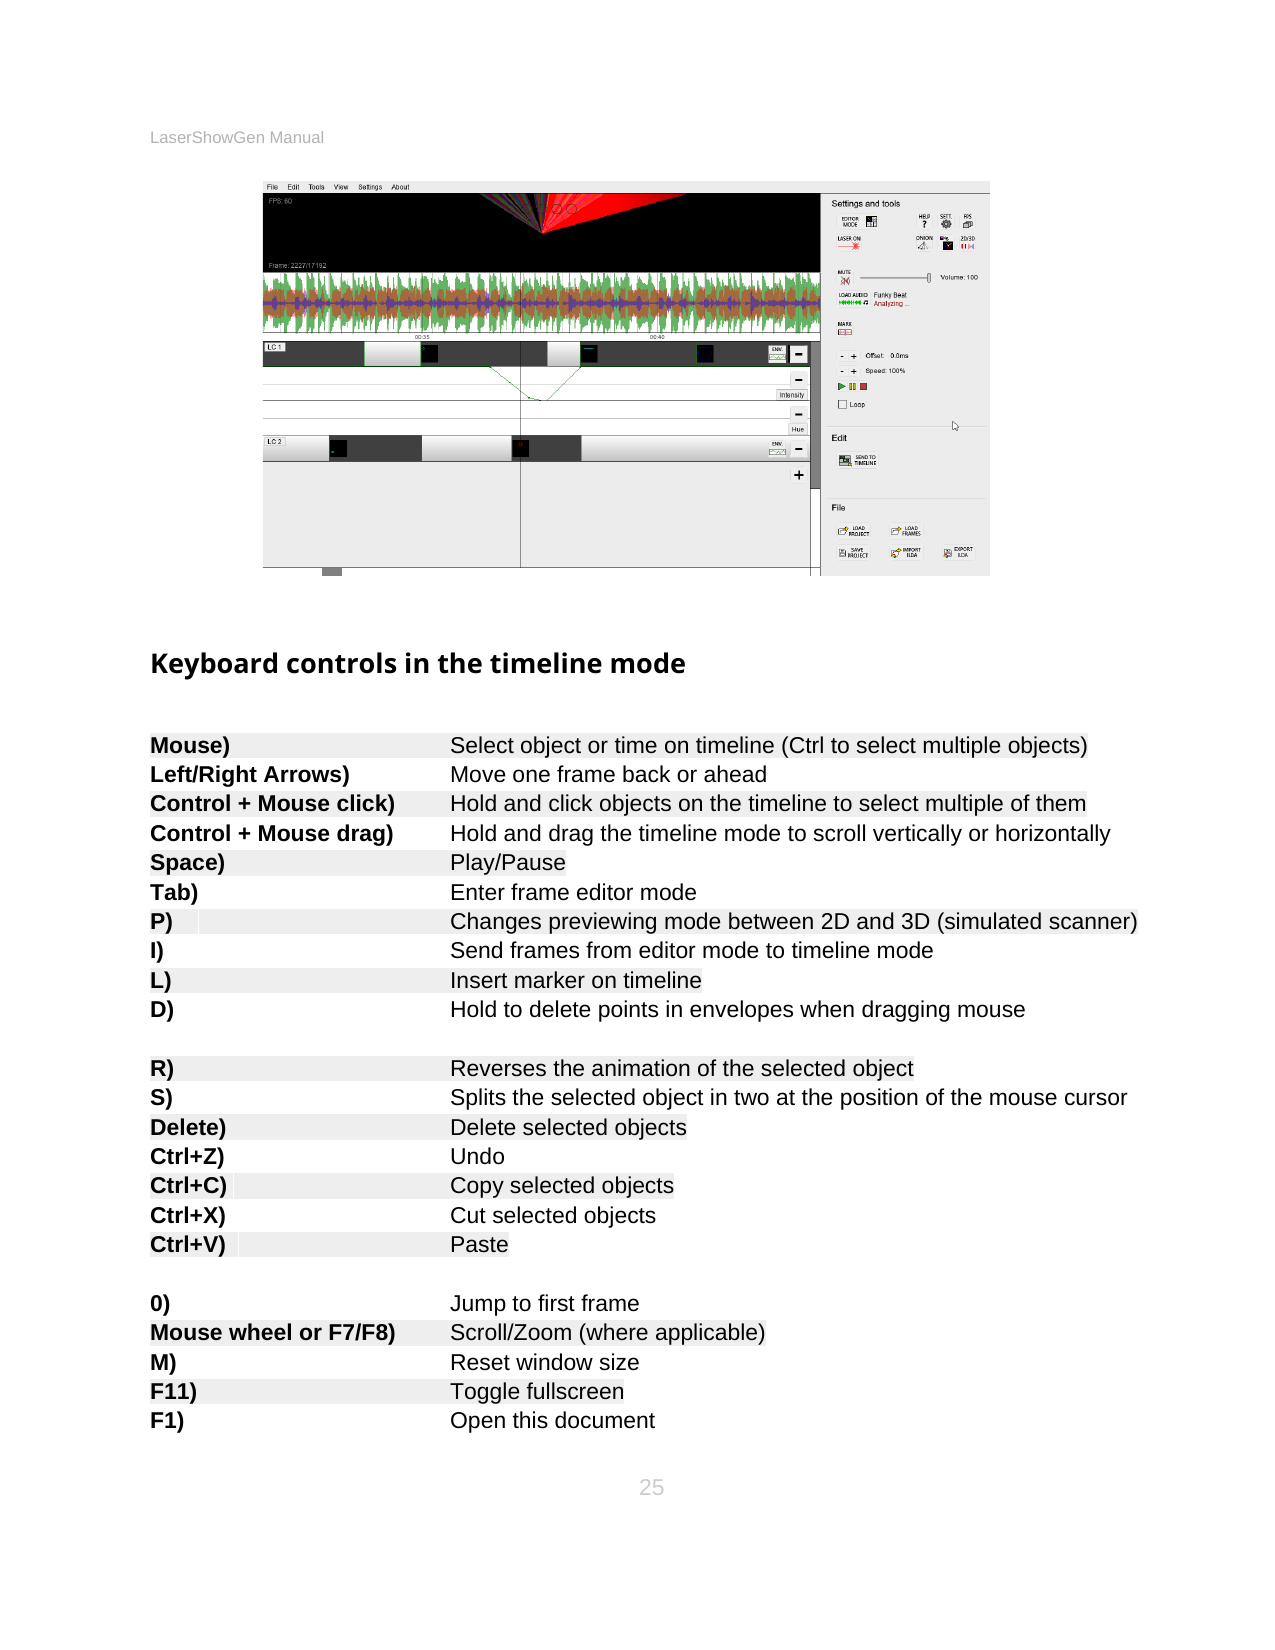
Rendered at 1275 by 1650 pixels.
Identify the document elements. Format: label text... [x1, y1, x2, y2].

text Space) Play/Pause [150, 850, 1153, 876]
text I) Send frames from editor mode to timeline mode [150, 938, 1153, 964]
text R) Reverses the animation of the selected object [150, 1056, 1153, 1081]
picture [262, 181, 990, 576]
text Control + Mouse click) Hold and click objects on the timeline to select multiple of them [150, 791, 1153, 817]
text D) Hold to delete points in envelopes when dragging mouse [150, 997, 1153, 1022]
text S) Splits the selected object in two at the position of the mouse cursor [150, 1085, 1153, 1111]
text Ctrl+Z) Undo [150, 1144, 1153, 1169]
subtitle Keyboard controls in the timeline mode [150, 645, 1153, 682]
text Left/Right Arrows) Move one frame back or ahead [150, 762, 1153, 787]
text Control + Mouse drag) Hold and drag the timeline mode to scroll vertically or horizontally [150, 821, 1153, 846]
text F1) Open this document [150, 1408, 1153, 1434]
text P) Changes previewing mode between 2D and 3D (simulated scanner) [150, 909, 1153, 934]
text M) Reset window size [150, 1349, 1153, 1375]
text Ctrl+C) Copy selected objects [150, 1173, 1153, 1199]
text Mouse wheel or F7/F8) Scroll/Zoom (where applicable) [150, 1320, 1153, 1346]
text 0) Jump to first frame [150, 1291, 1153, 1316]
text Ctrl+X) Cut selected objects [150, 1202, 1153, 1228]
text Mouse) Select object or time on timeline (Ctrl to select multiple objects) [150, 732, 1153, 758]
text F11) Toggle fullscreen [150, 1379, 1153, 1404]
text Ctrl+V) Paste [150, 1232, 1153, 1257]
text Tab) Enter frame editor mode [150, 879, 1153, 905]
text Delete) Delete selected objects [150, 1114, 1153, 1140]
text L) Insert marker on timeline [150, 967, 1153, 993]
